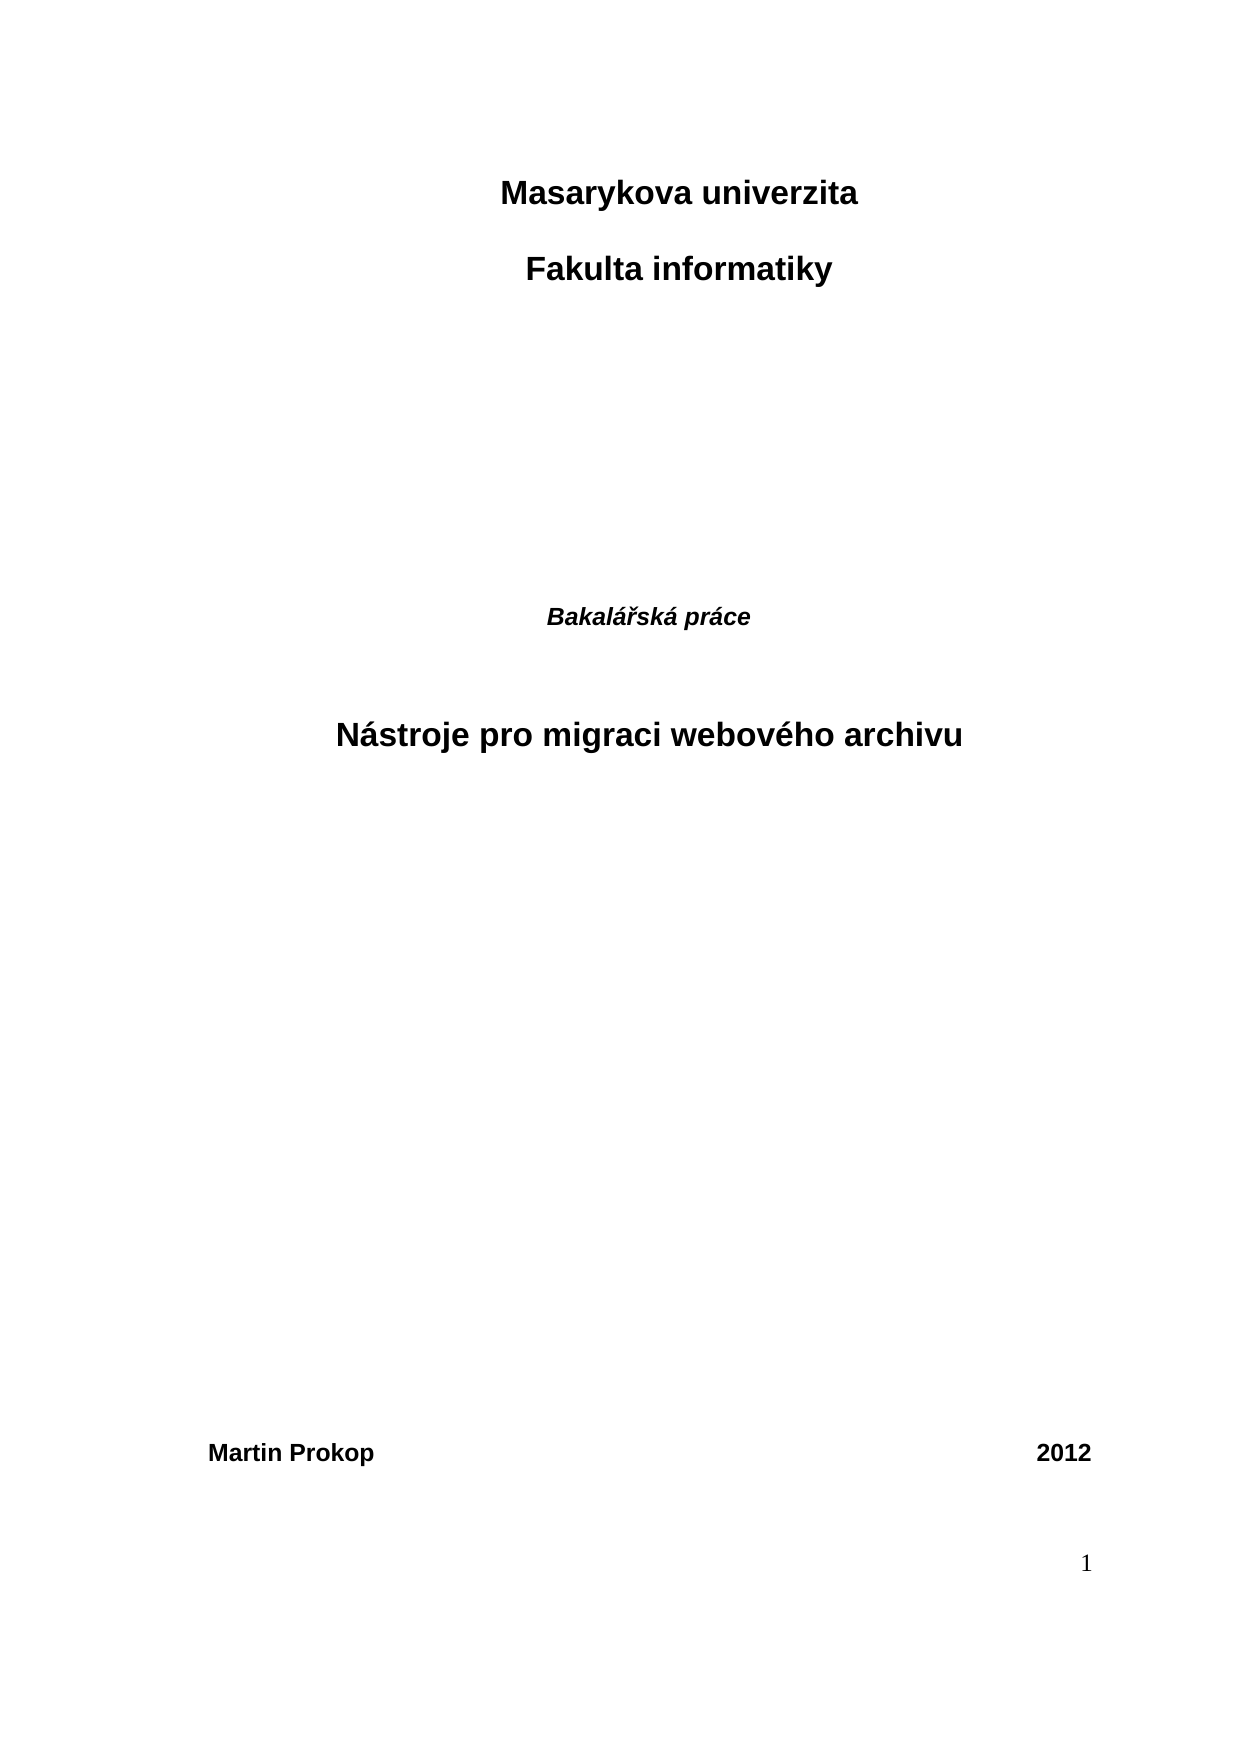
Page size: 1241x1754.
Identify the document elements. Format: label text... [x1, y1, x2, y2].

subtitle Bakalářská práce [207, 602, 1093, 631]
subtitle Masarykova univerzita [207, 173, 1093, 211]
subtitle Nástroje pro migraci webového archivu [207, 715, 1093, 753]
subtitle Fakulta informatiky [207, 249, 1093, 287]
subtitle Martin Prokop 2012 [207, 1438, 1093, 1467]
